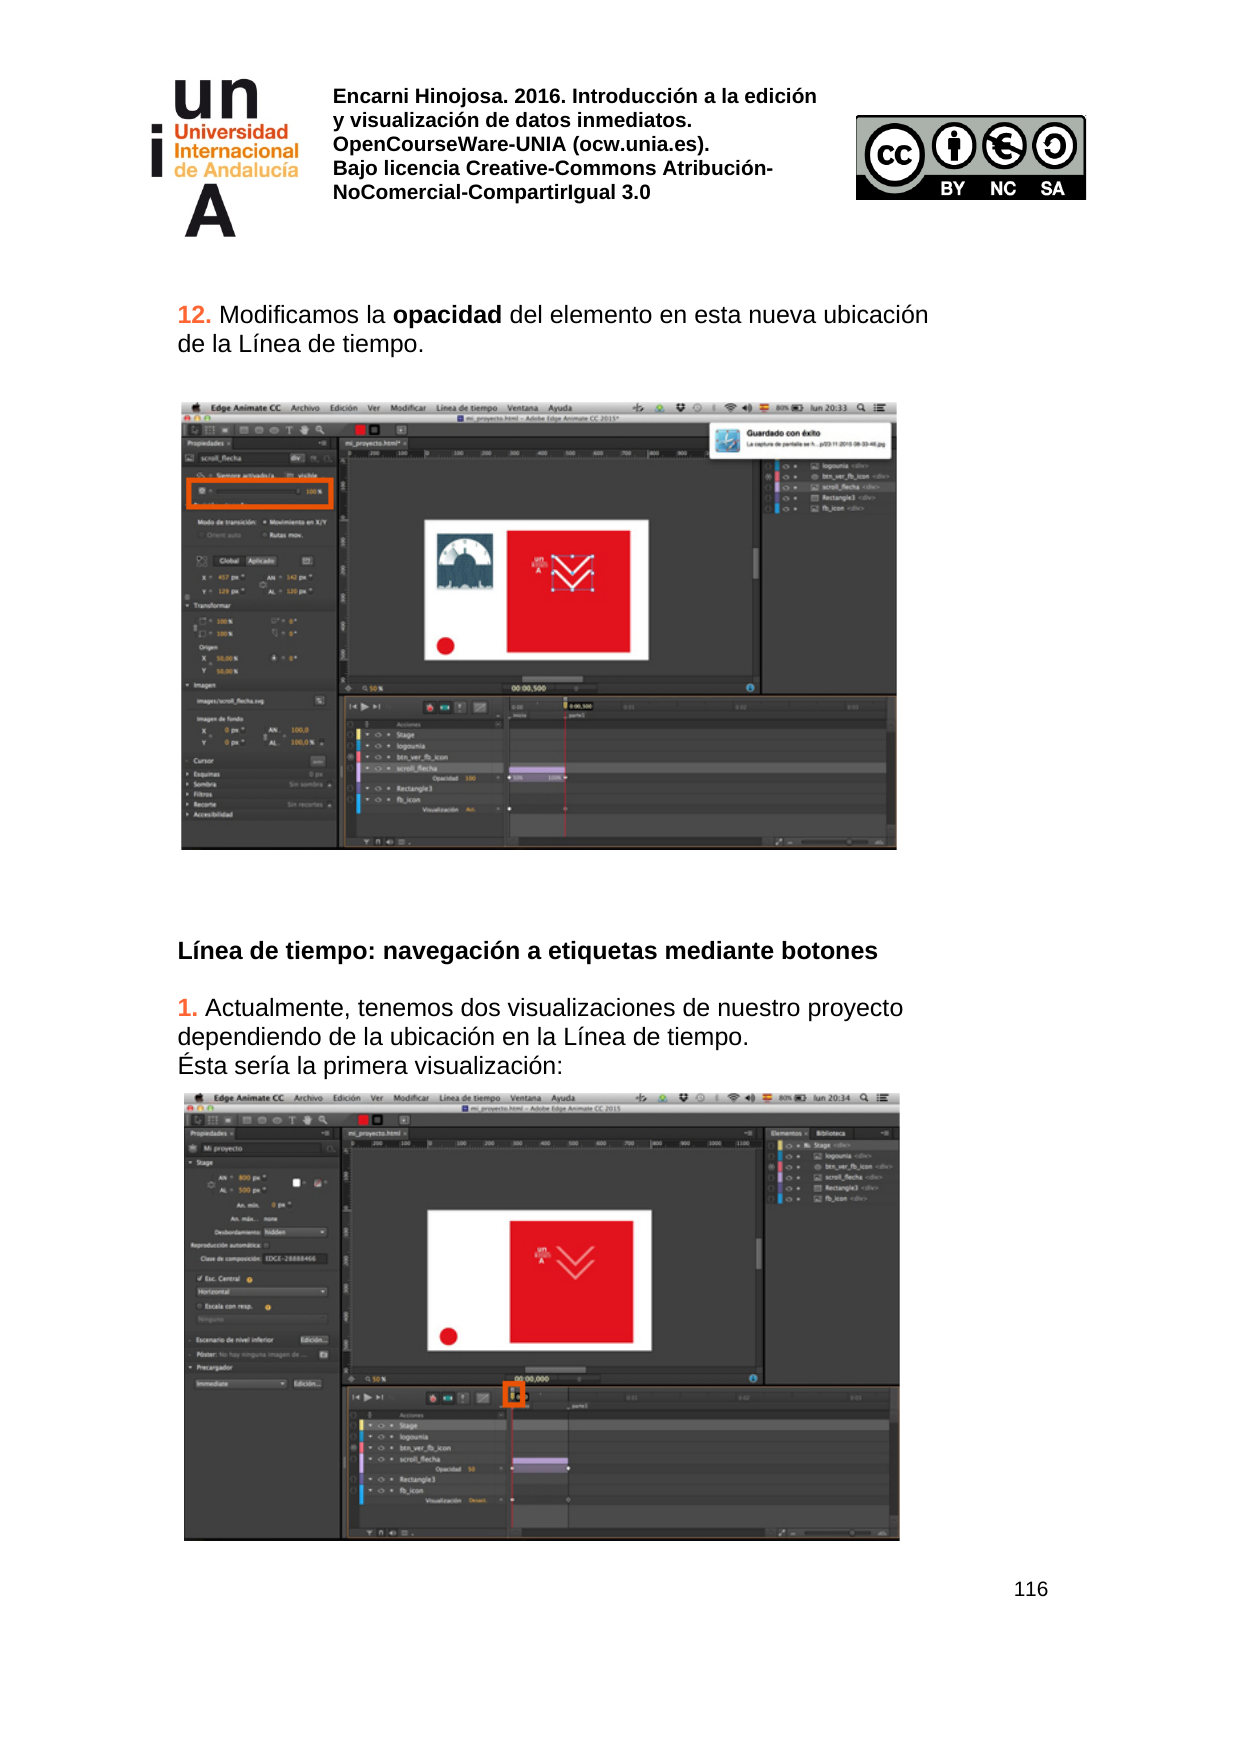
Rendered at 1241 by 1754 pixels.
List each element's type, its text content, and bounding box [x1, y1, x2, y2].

picture [181, 402, 897, 850]
picture [184, 1093, 900, 1541]
picture [148, 75, 303, 240]
subtitle 1. Actualmente, tenemos dos visualizaciones de nuestro proyecto dependiendo de la ubicación en la Línea de tiempo. Ésta sería la primera visualización: [177, 993, 1048, 1080]
text Línea de tiempo: navegación a etiquetas mediante botones [177, 936, 1048, 965]
subtitle 12. Modificamos la opacidad del elemento en esta nueva ubicación de la Línea de tiempo. [177, 300, 1048, 386]
